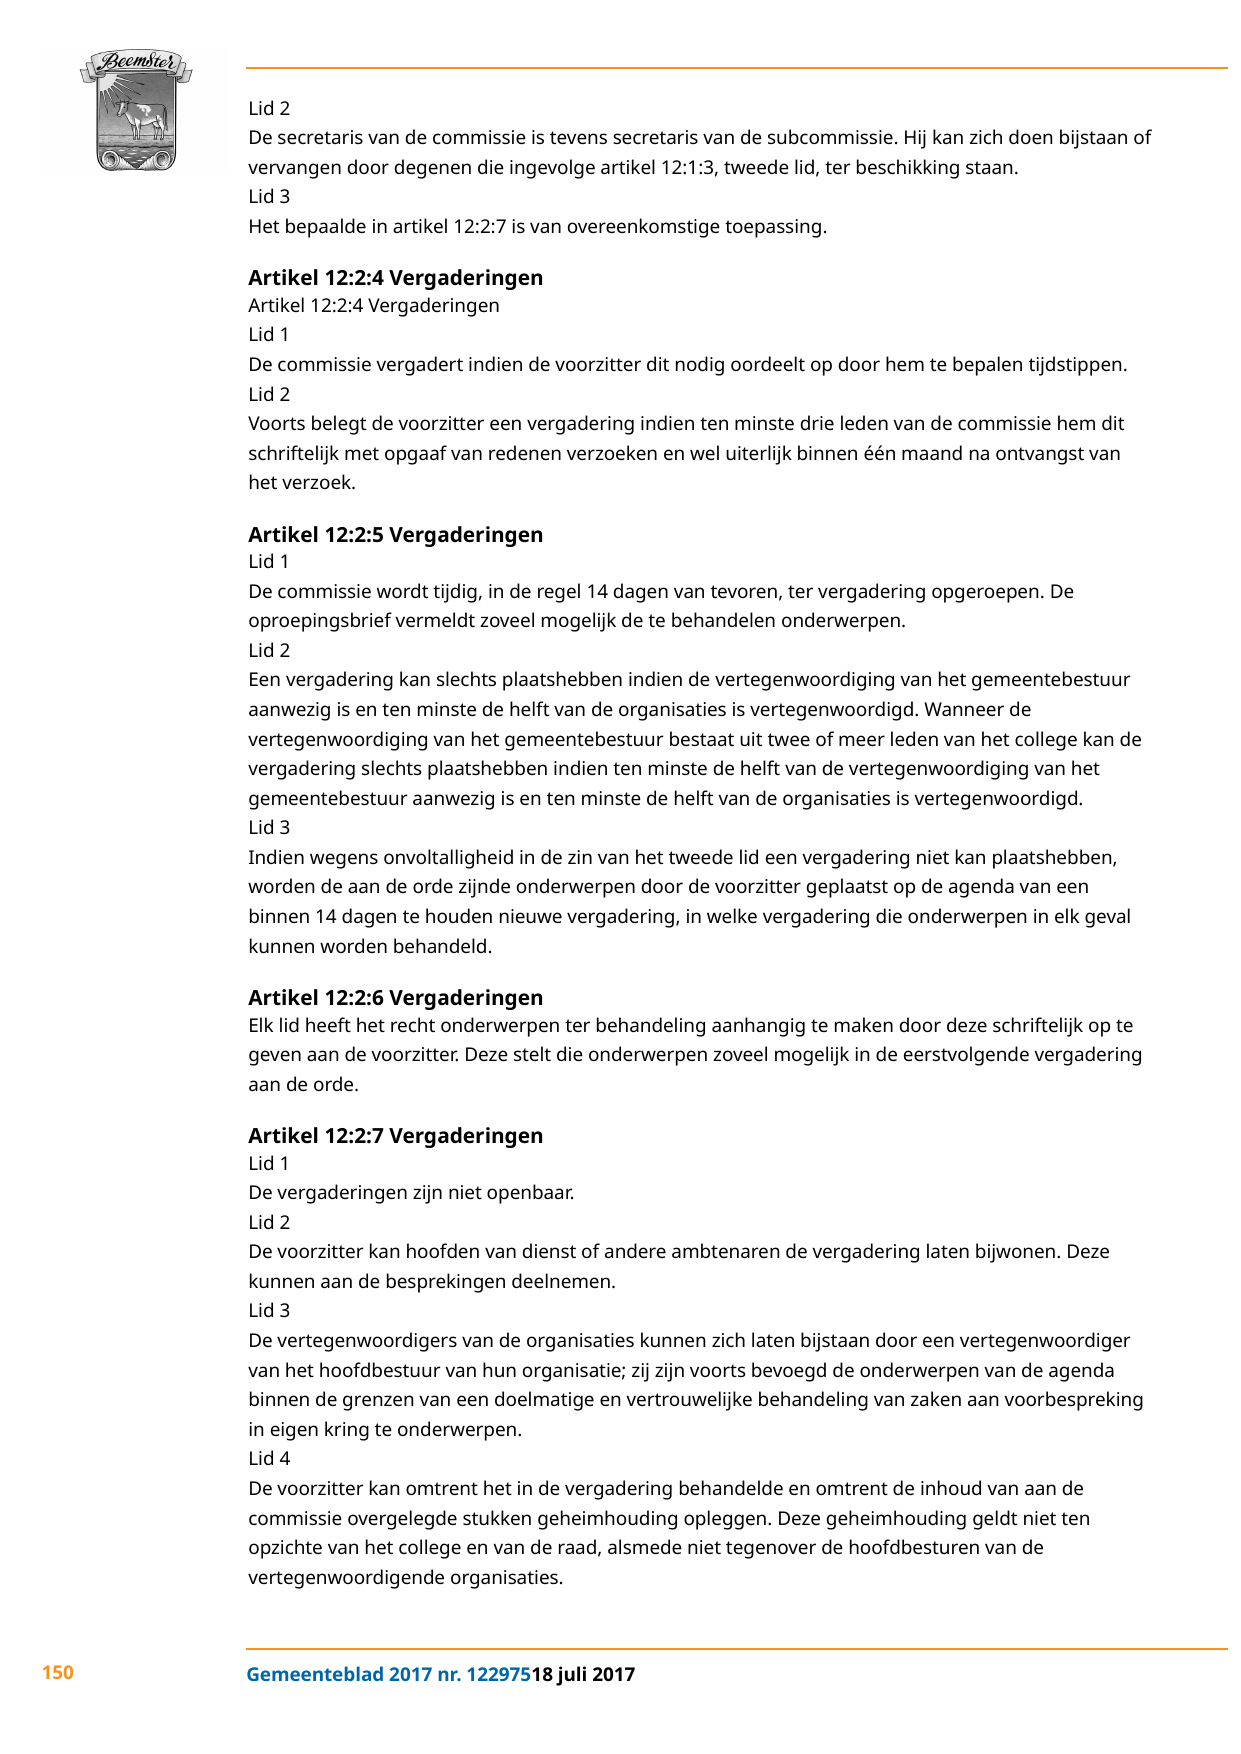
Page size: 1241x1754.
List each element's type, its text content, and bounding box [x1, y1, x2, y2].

text De voorzitter kan omtrent het in de vergadering behandelde en omtrent de inhoud van aan de commissie overgelegde stukken geheimhouding opleggen. Deze geheimhouding geldt niet ten opzichte van het college en van de raad, alsmede niet tegenover de hoofdbesturen van de vertegenwoordigende organisaties. [248, 1475, 1152, 1590]
text Lid 1 [248, 322, 1152, 347]
text Lid 1 [248, 548, 1152, 574]
picture [41, 47, 231, 172]
text Voorts belegt de voorzitter een vergadering indien ten minste drie leden van de commissie hem dit schriftelijk met opgaaf van redenen verzoeken en wel uiterlijk binnen één maand na ontvangst van het verzoek. [248, 410, 1152, 495]
text Artikel 12:2:7 Vergaderingen [248, 1121, 1152, 1150]
text Lid 2 [248, 95, 1152, 121]
text De vertegenwoordigers van de organisaties kunnen zich laten bijstaan door een vertegenwoordiger van het hoofdbestuur van hun organisatie; zij zijn voorts bevoegd de onderwerpen van de agenda binnen de grenzen van een doelmatige en vertrouwelijke behandeling van zaken aan voorbespreking in eigen kring te onderwerpen. [248, 1327, 1152, 1442]
text Het bepaalde in artikel 12:2:7 is van overeenkomstige toepassing. [248, 213, 1152, 239]
text Lid 4 [248, 1446, 1152, 1471]
text Een vergadering kan slechts plaatshebben indien de vertegenwoordiging van het gemeentebestuur aanwezig is en ten minste de helft van de organisaties is vertegenwoordigd. Wanneer de vertegenwoordiging van het gemeentebestuur bestaat uit twee of meer leden van het college kan de vergadering slechts plaatshebben indien ten minste de helft van de vertegenwoordiging van het gemeentebestuur aanwezig is en ten minste de helft van de organisaties is vertegenwoordigd. [248, 667, 1152, 811]
text De commissie wordt tijdig, in de regel 14 dagen van tevoren, ter vergadering opgeroepen. De oproepingsbrief vermeldt zoveel mogelijk de te behandelen onderwerpen. [248, 578, 1152, 633]
text Artikel 12:2:4 Vergaderingen [248, 263, 1152, 292]
text De vergaderingen zijn niet openbaar. [248, 1179, 1152, 1205]
text Lid 1 [248, 1150, 1152, 1176]
text Lid 2 [248, 637, 1152, 663]
text Artikel 12:2:5 Vergaderingen [248, 520, 1152, 548]
text Elk lid heeft het recht onderwerpen ter behandeling aanhangig te maken door deze schriftelijk op te geven aan de voorzitter. Deze stelt die onderwerpen zoveel mogelijk in de eerstvolgende vergadering aan de orde. [248, 1012, 1152, 1097]
text Lid 3 [248, 1298, 1152, 1323]
text Lid 2 [248, 381, 1152, 406]
text De secretaris van de commissie is tevens secretaris van de subcommissie. Hij kan zich doen bijstaan of vervangen door degenen die ingevolge artikel 12:1:3, tweede lid, ter beschikking staan. [248, 124, 1152, 180]
text De commissie vergadert indien de voorzitter dit nodig oordeelt op door hem te bepalen tijdstippen. [248, 351, 1152, 377]
text De voorzitter kan hoofden van dienst of andere ambtenaren de vergadering laten bijwonen. Deze kunnen aan de besprekingen deelnemen. [248, 1238, 1152, 1294]
text Lid 3 [248, 183, 1152, 209]
text Artikel 12:2:6 Vergaderingen [248, 983, 1152, 1012]
text Indien wegens onvoltalligheid in de zin van het tweede lid een vergadering niet kan plaatshebben, worden de aan de orde zijnde onderwerpen door de voorzitter geplaatst op de agenda van een binnen 14 dagen te houden nieuwe vergadering, in welke vergadering die onderwerpen in elk geval kunnen worden behandeld. [248, 844, 1152, 959]
text Lid 2 [248, 1209, 1152, 1235]
text Lid 3 [248, 814, 1152, 840]
text Artikel 12:2:4 Vergaderingen [248, 292, 1152, 318]
